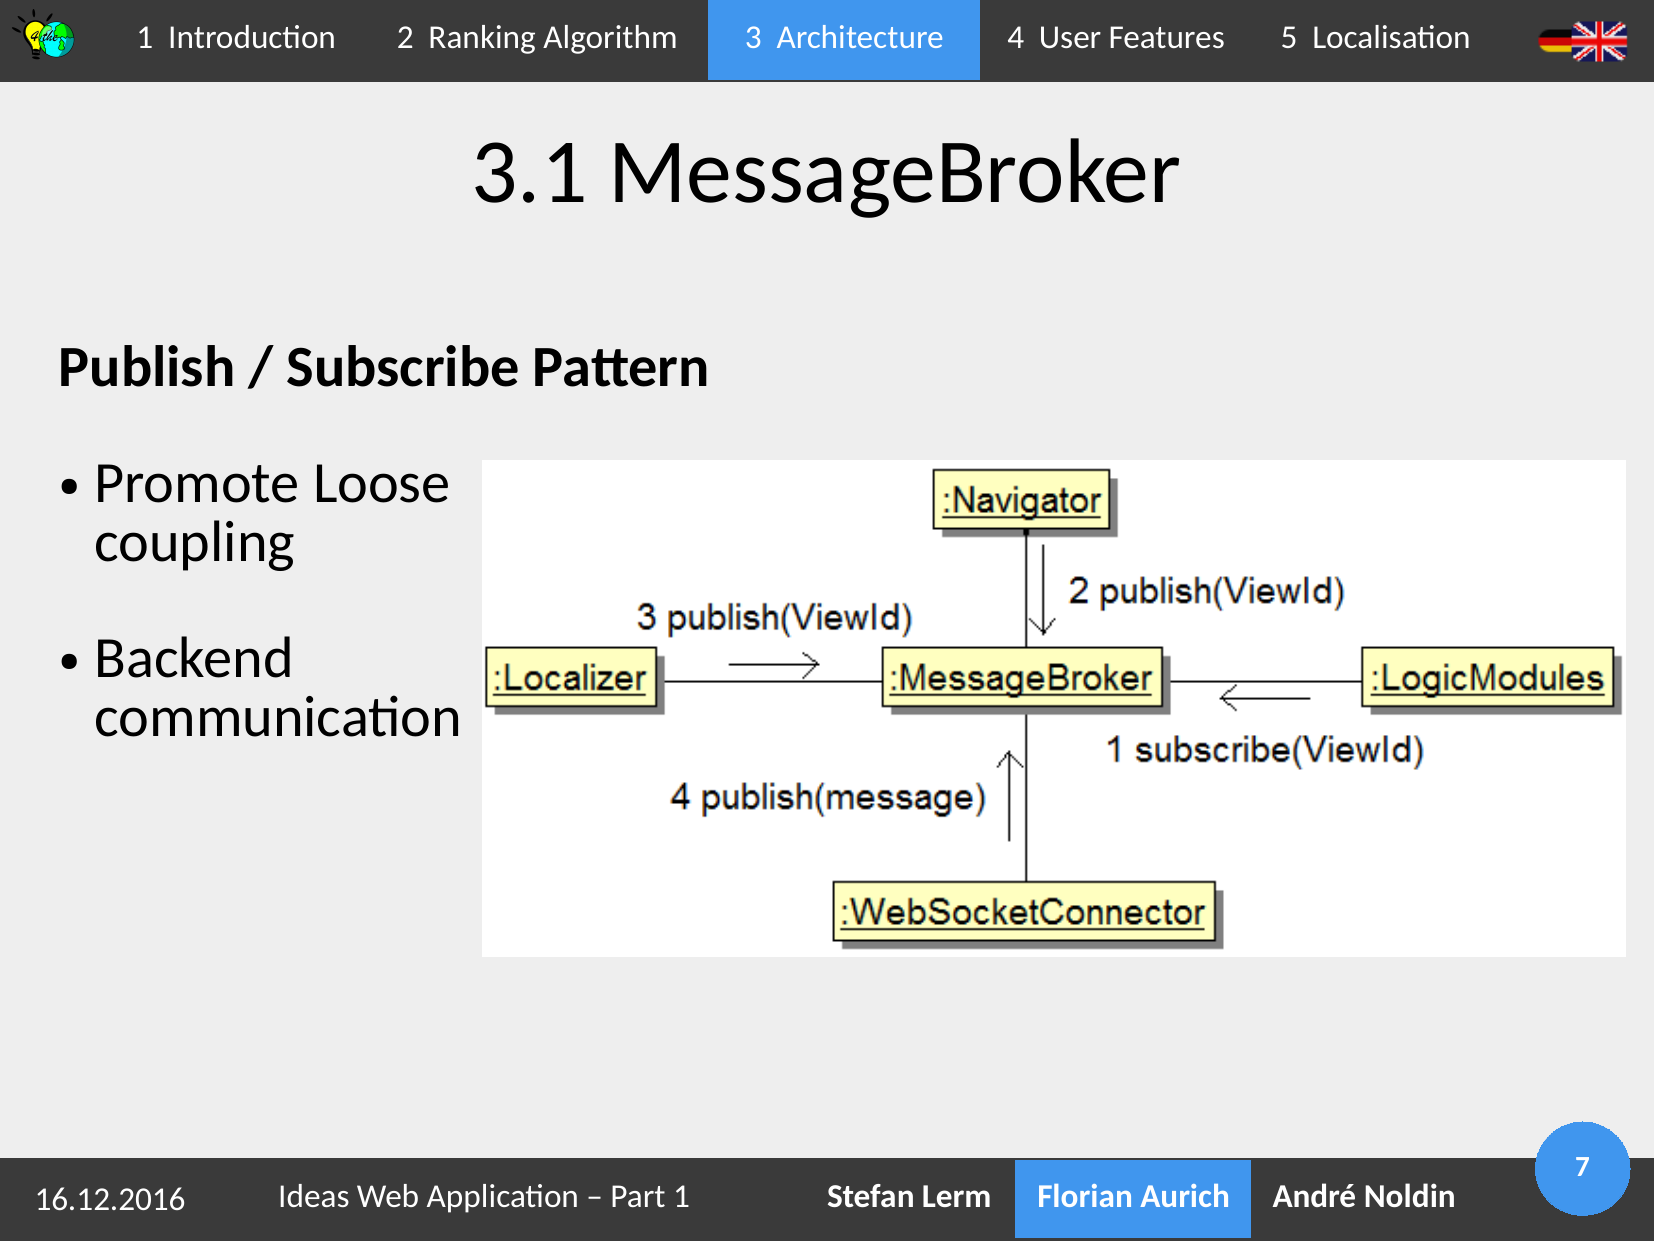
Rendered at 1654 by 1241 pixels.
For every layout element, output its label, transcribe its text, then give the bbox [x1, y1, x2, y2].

text_box Stefan Lerm [803, 1160, 1015, 1238]
text_box Florian Aurich [1015, 1160, 1251, 1238]
text_box André Noldin [1251, 1160, 1477, 1238]
picture [1536, 18, 1629, 64]
text_box 3 Architecture [708, 0, 980, 80]
text_box 5 Localisation [1251, 0, 1501, 80]
text_box 1 Introduction [106, 0, 366, 80]
picture [2, 0, 83, 80]
title 3.1 MessageBroker [82, 88, 1571, 272]
text_box 2 Ranking Algorithm [366, 0, 708, 80]
text_box Ideas Web Application – Part 1 [242, 1160, 727, 1238]
text_box Publish / Subscribe Pattern Promote Loose coupling Backend communication [59, 342, 815, 827]
picture [482, 460, 1626, 957]
text_box 4 User Features [980, 0, 1251, 80]
